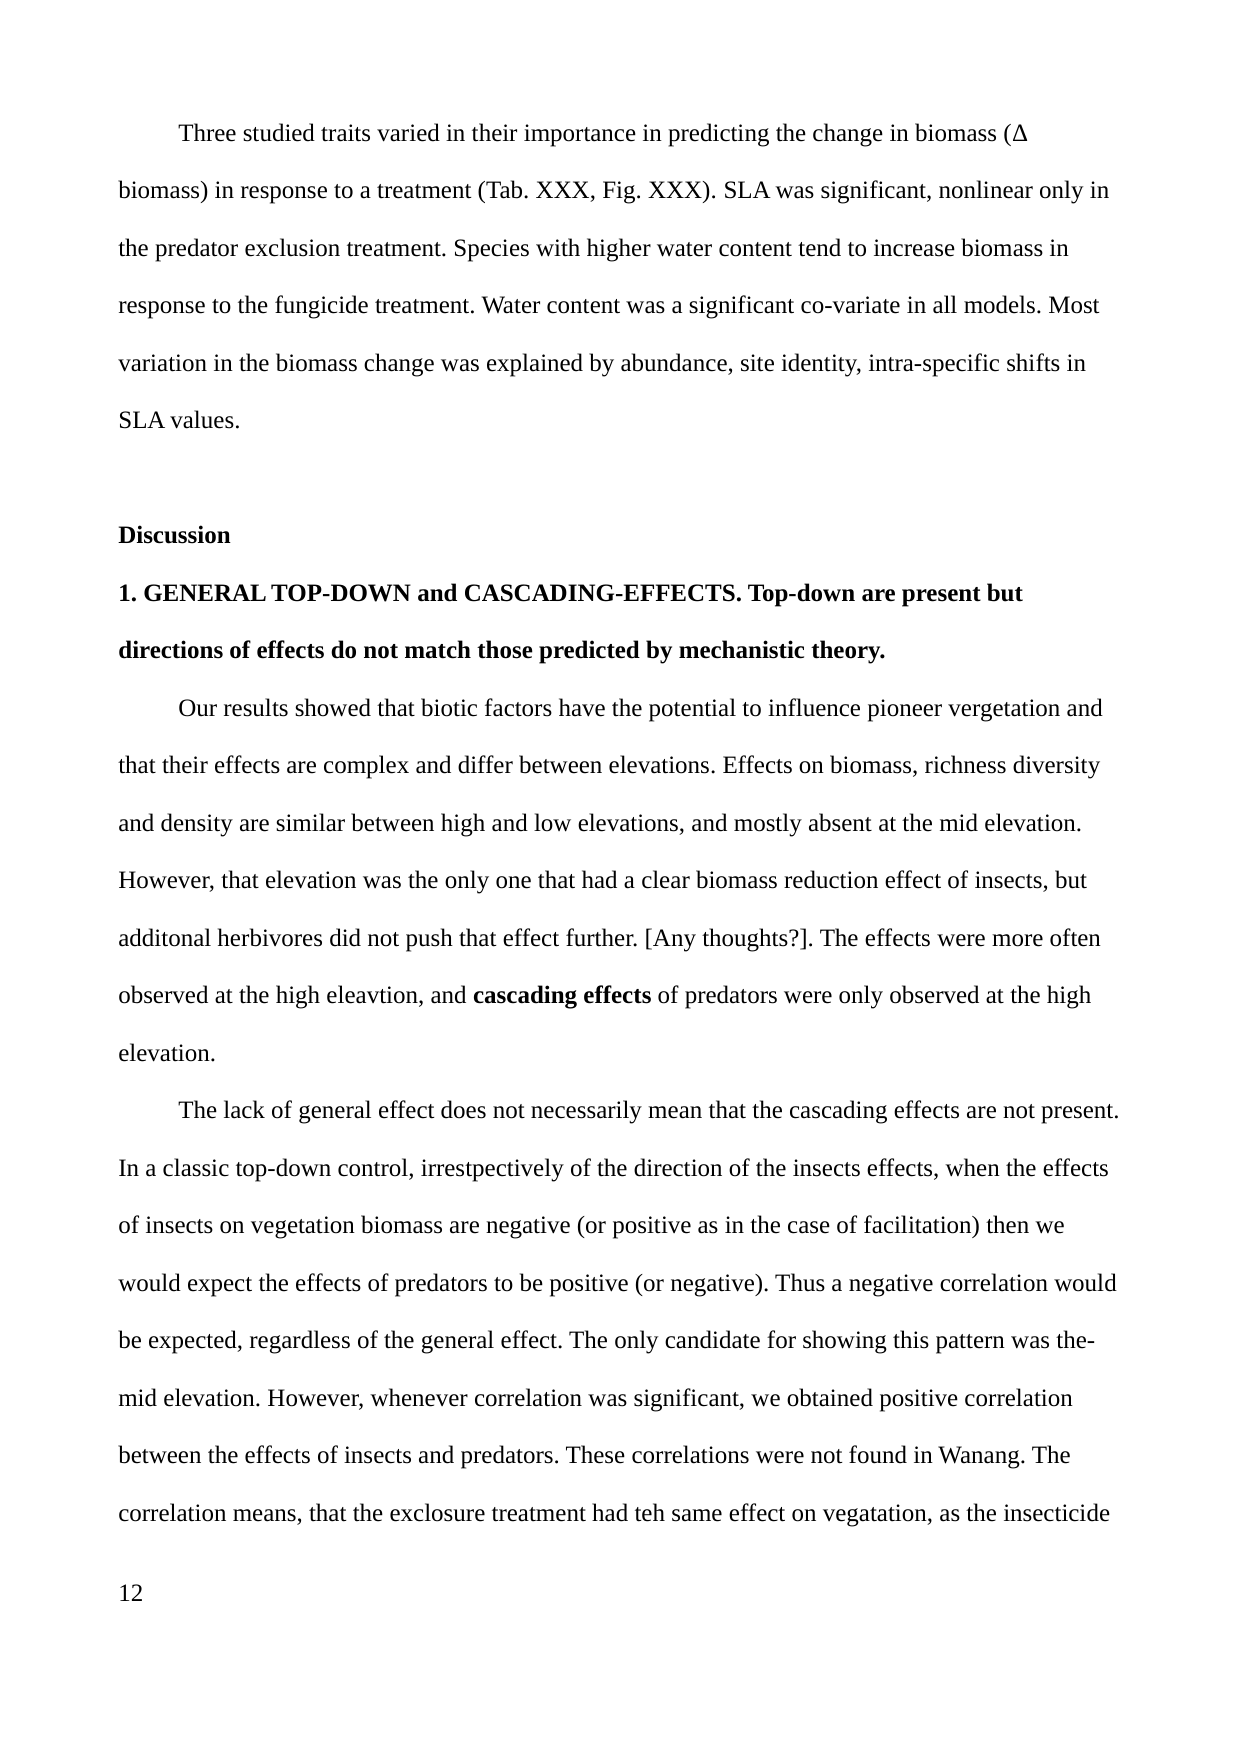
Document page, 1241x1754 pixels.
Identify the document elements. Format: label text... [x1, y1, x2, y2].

text Our results showed that biotic factors have the potential to influence pioneer vergetation and that their effects are complex and differ between elevations. Effects on biomass, richness diversity and density are similar between high and low elevations, and mostly absent at the mid elevation. However, that elevation was the only one that had a clear biomass reduction effect of insects, but additonal herbivores did not push that effect further. [Any thoughts?]. The effects were more often observed at the high eleavtion, and cascading effects of predators were only observed at the high elevation. [118, 693, 1122, 1067]
text Discussion [118, 521, 1122, 549]
text The lack of general effect does not necessarily mean that the cascading effects are not present. In a classic top-down control, irrestpectively of the direction of the insects effects, when the effects of insects on vegetation biomass are negative (or positive as in the case of facilitation) then we would expect the effects of predators to be positive (or negative). Thus a negative correlation would be expected, regardless of the general effect. The only candidate for showing this pattern was the-mid elevation. However, whenever correlation was significant, we obtained positive correlation between the effects of insects and predators. These correlations were not found in Wanang. The correlation means, that the exclosure treatment had teh same effect on vegatation, as the insecticide [118, 1096, 1122, 1527]
text 1. GENERAL TOP-DOWN and CASCADING-EFFECTS. Top-down are present but directions of effects do not match those predicted by mechanistic theory. [118, 578, 1122, 664]
text Three studied traits varied in their importance in predicting the change in biomass (Δ biomass) in response to a treatment (Tab. XXX, Fig. XXX). SLA was significant, nonlinear only in the predator exclusion treatment. Species with higher water content tend to increase biomass in response to the fungicide treatment. Water content was a significant co-variate in all models. Most variation in the biomass change was explained by abundance, site identity, intra-specific shifts in SLA values. [118, 118, 1122, 434]
